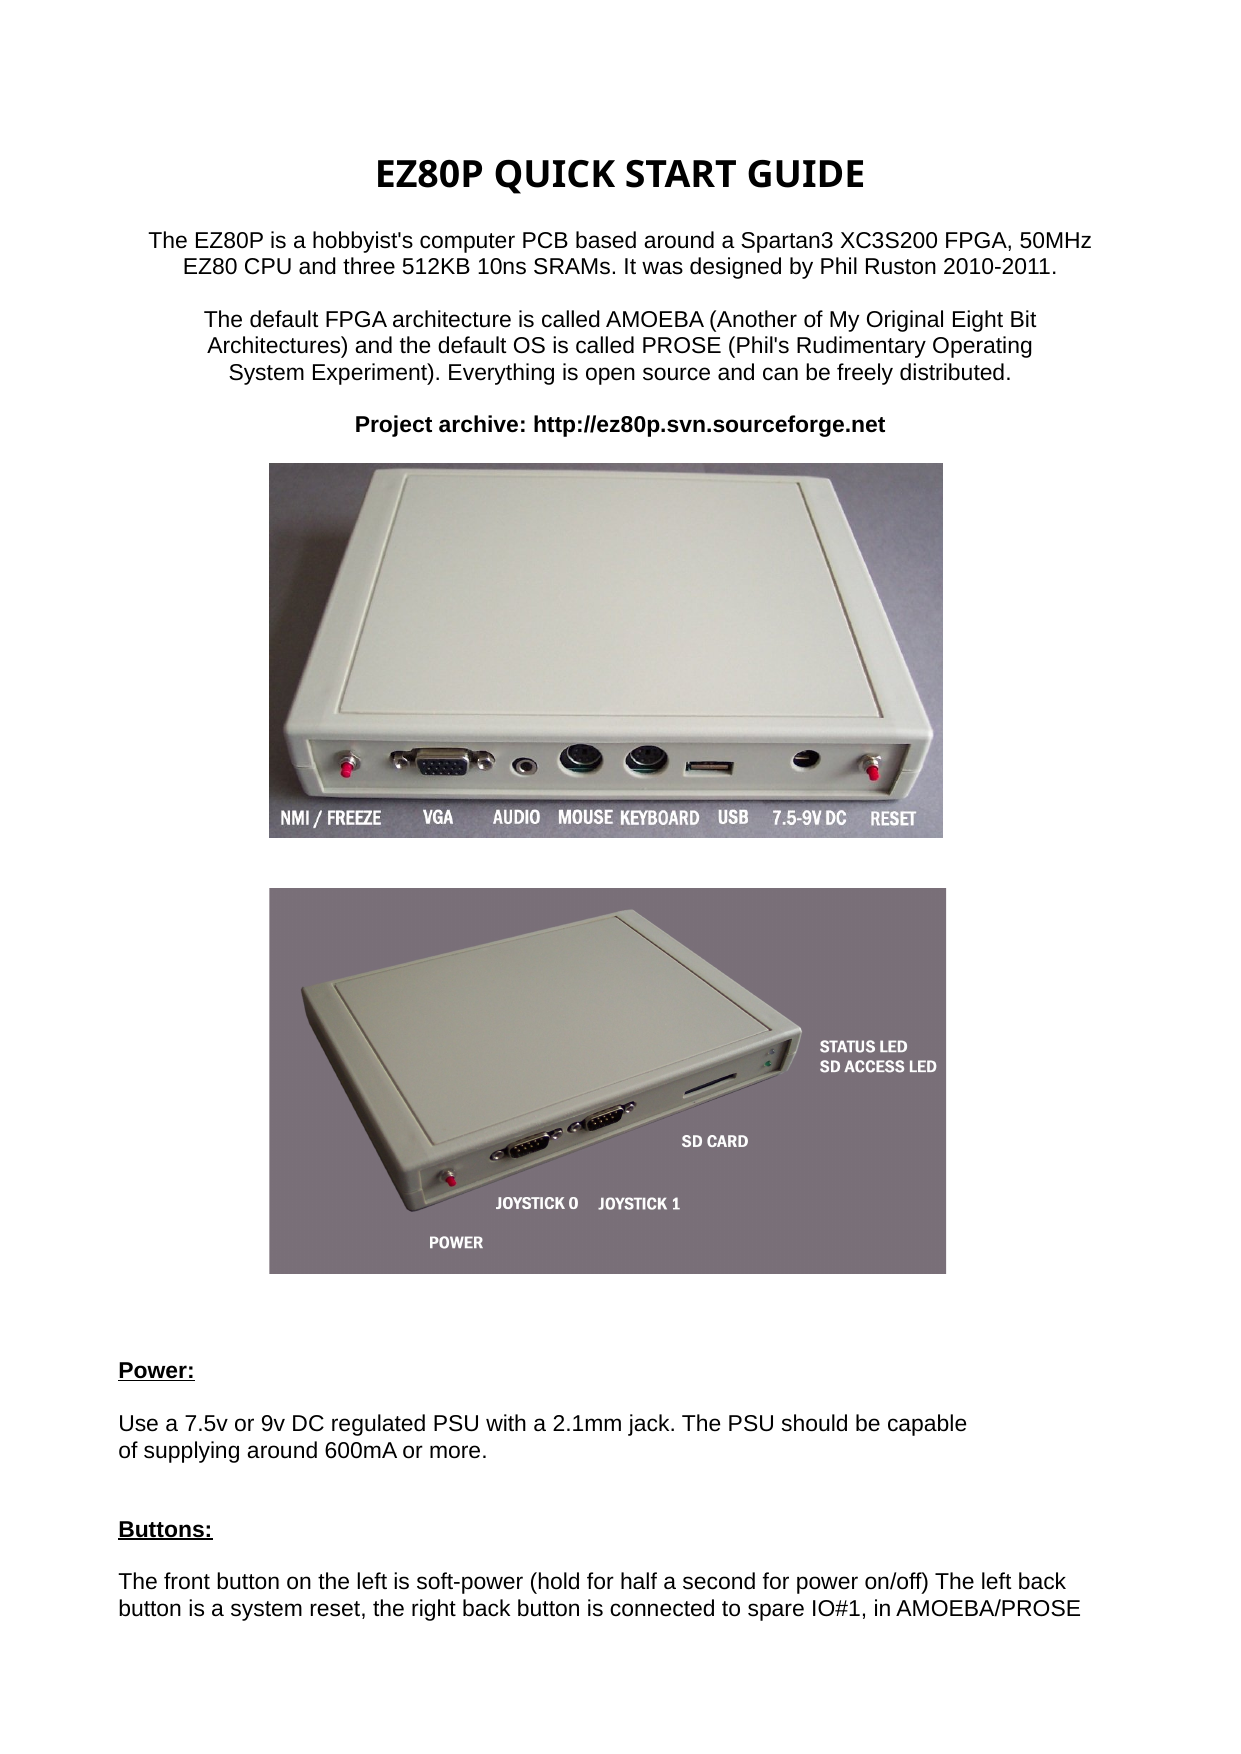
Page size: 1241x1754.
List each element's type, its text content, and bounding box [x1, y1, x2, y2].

text EZ80 CPU and three 512KB 10ns SRAMs. It was designed by Phil Ruston 2010-2011. [118, 253, 1122, 279]
text of supplying around 600mA or more. [118, 1437, 1122, 1463]
text The default FPGA architecture is called AMOEBA (Another of My Original Eight Bit [118, 306, 1122, 332]
text EZ80P QUICK START GUIDE [118, 147, 1122, 198]
text Power: [118, 1357, 1122, 1384]
text Use a 7.5v or 9v DC regulated PSU with a 2.1mm jack. The PSU should be capable [118, 1410, 1122, 1437]
picture [269, 463, 943, 838]
text Buttons: [118, 1516, 1122, 1542]
text Architectures) and the default OS is called PROSE (Phil's Rudimentary Operating [118, 332, 1122, 358]
text The front button on the left is soft-power (hold for half a second for power on/off) The left back button is a system reset, the right back button is connected to spare IO#1, in AMOEBA/PROSE [118, 1568, 1122, 1621]
text System Experiment). Everything is open source and can be freely distributed. [118, 358, 1122, 385]
text The EZ80P is a hobbyist's computer PCB based around a Spartan3 XC3S200 FPGA, 50MHz [118, 227, 1122, 253]
text Project archive: http://ez80p.svn.sourceforge.net [118, 411, 1122, 437]
picture [269, 888, 947, 1274]
